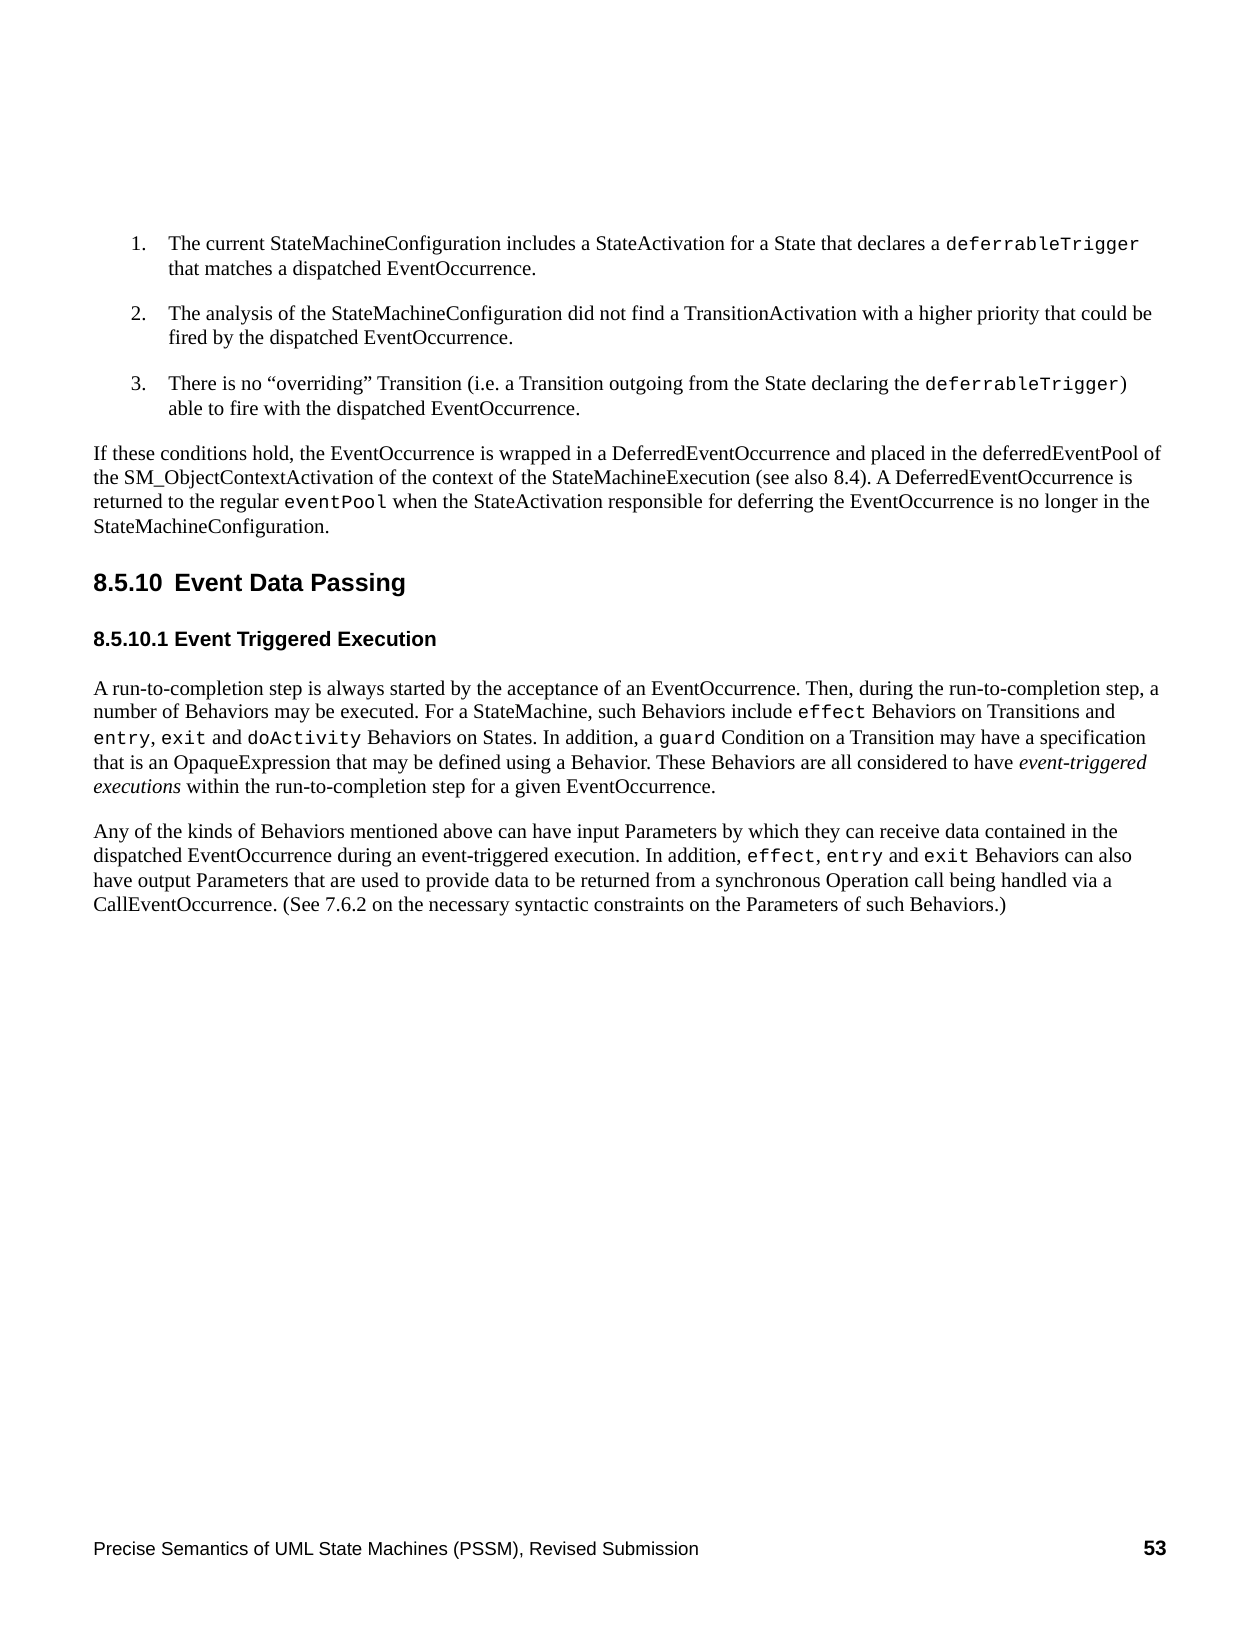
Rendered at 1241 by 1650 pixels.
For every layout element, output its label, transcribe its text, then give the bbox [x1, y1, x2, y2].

subtitle Event Triggered Execution [93, 625, 1164, 650]
list The analysis of the StateMachineConfiguration did not find a TransitionActivation with a higher priority that could be fired by the dispatched EventOccurrence. [131, 301, 1164, 349]
text A run-to-completion step is always started by the acceptance of an EventOccurrence. Then, during the run-to-completion step, a number of Behaviors may be executed. For a StateMachine, such Behaviors include effect Behaviors on Transitions and entry, exit and doActivity Behaviors on States. In addition, a guard Condition on a Transition may have a specification that is an OpaqueExpression that may be defined using a Behavior. These Behaviors are all considered to have event-triggered executions within the run-to-completion step for a given EventOccurrence. [93, 675, 1164, 798]
text Any of the kinds of Behaviors mentioned above can have input Parameters by which they can receive data contained in the dispatched EventOccurrence during an event-triggered execution. In addition, effect, entry and exit Behaviors can also have output Parameters that are used to provide data to be returned from a synchronous Operation call being handled via a CallEventOccurrence. (See 7.6.2 on the necessary syntactic constraints on the Parameters of such Behaviors.) [93, 819, 1164, 916]
list There is no “overriding” Transition (i.e. a Transition outgoing from the State declaring the deferrableTrigger) able to fire with the dispatched EventOccurrence. [131, 370, 1164, 419]
subtitle Event Data Passing [93, 567, 1164, 596]
list The current StateMachineConfiguration includes a StateActivation for a State that declares a deferrableTrigger that matches a dispatched EventOccurrence. [131, 231, 1164, 280]
text If these conditions hold, the EventOccurrence is wrapped in a DeferredEventOccurrence and placed in the deferredEventPool of the SM_ObjectContextActivation of the context of the StateMachineExecution (see also 8.4). A DeferredEventOccurrence is returned to the regular eventPool when the StateActivation responsible for deferring the EventOccurrence is no longer in the StateMachineConfiguration. [93, 441, 1164, 538]
